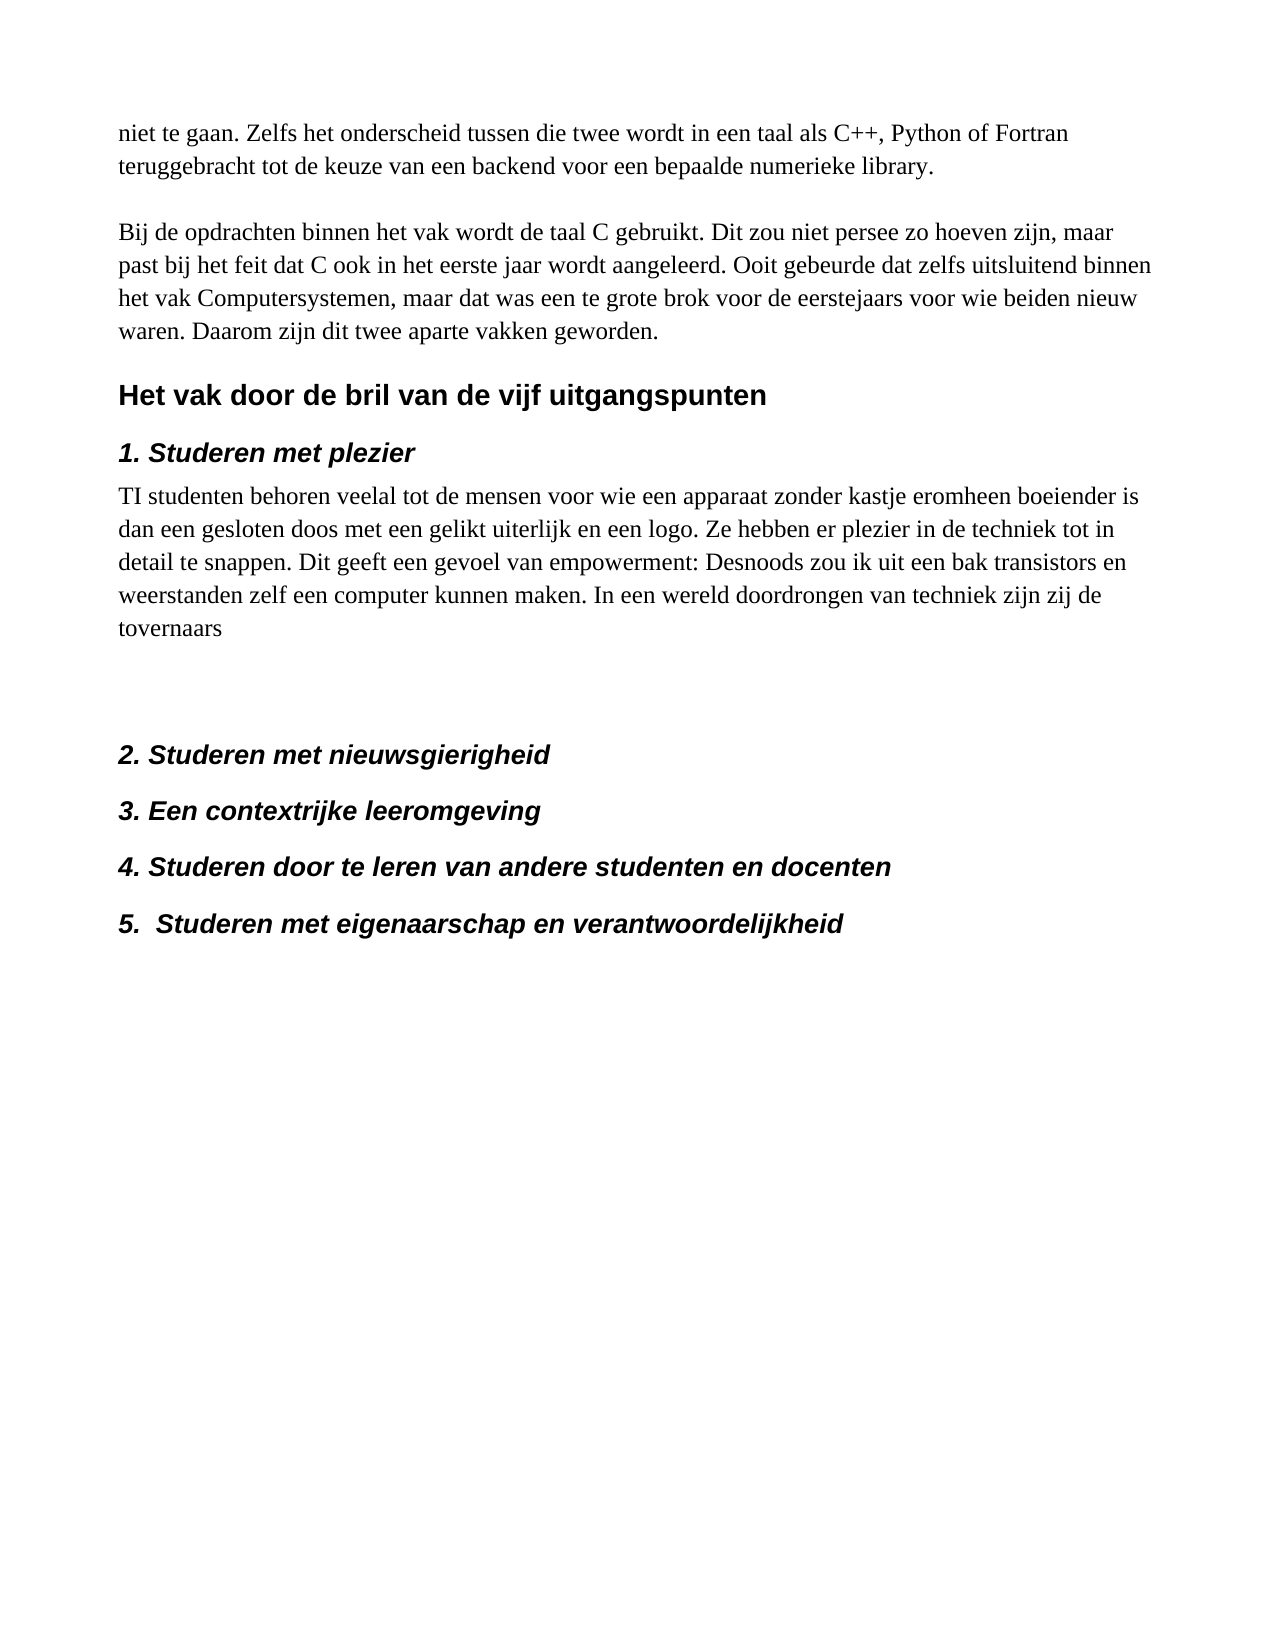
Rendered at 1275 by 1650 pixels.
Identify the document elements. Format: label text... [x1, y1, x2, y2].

text niet te gaan. Zelfs het onderscheid tussen die twee wordt in een taal als C++, Python of Fortran teruggebracht tot de keuze van een backend voor een bepaalde numerieke library. Bij de opdrachten binnen het vak wordt de taal C gebruikt. Dit zou niet persee zo hoeven zijn, maar past bij het feit dat C ook in het eerste jaar wordt aangeleerd. Ooit gebeurde dat zelfs uitsluitend binnen het vak Computersystemen, maar dat was een te grote brok voor de eerstejaars voor wie beiden nieuw waren. Daarom zijn dit twee aparte vakken geworden. [118, 118, 1157, 345]
subtitle 1. Studeren met plezier [118, 437, 1157, 468]
subtitle Het vak door de bril van de vijf uitgangspunten [118, 378, 1157, 412]
subtitle 4. Studeren door te leren van andere studenten en docenten [118, 851, 1157, 883]
subtitle 3. Een contextrijke leeromgeving [118, 795, 1157, 826]
subtitle 5. Studeren met eigenaarschap en verantwoordelijkheid [118, 908, 1157, 939]
subtitle 2. Studeren met nieuwsgierigheid [118, 739, 1157, 770]
text TI studenten behoren veelal tot de mensen voor wie een apparaat zonder kastje eromheen boeiender is dan een gesloten doos met een gelikt uiterlijk en een logo. Ze hebben er plezier in de techniek tot in detail te snappen. Dit geeft een gevoel van empowerment: Desnoods zou ik uit een bak transistors en weerstanden zelf een computer kunnen maken. In een wereld doordrongen van techniek zijn zij de tovernaars [118, 481, 1157, 708]
